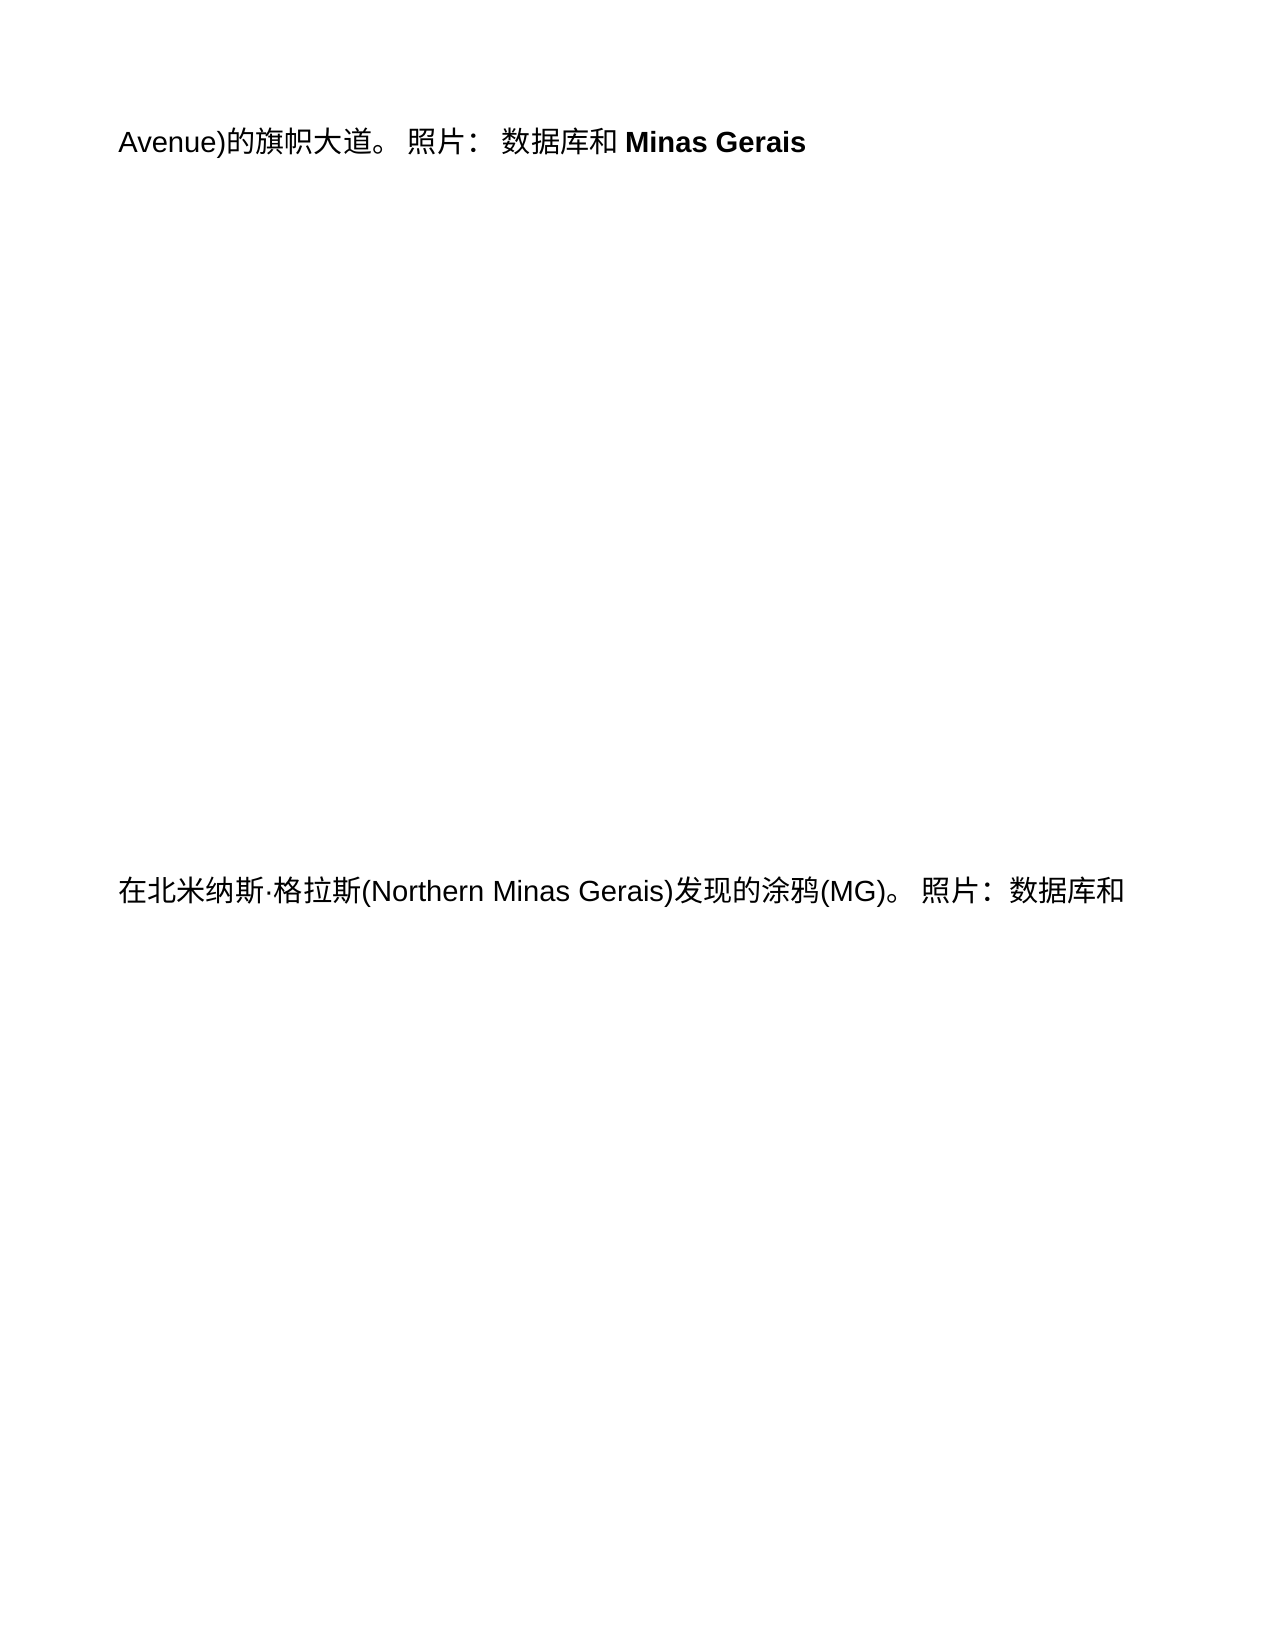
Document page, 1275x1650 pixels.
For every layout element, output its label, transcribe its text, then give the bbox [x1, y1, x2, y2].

text Avenue)的旗帜大道。 照片： 数据库和 Minas Gerais [118, 118, 1157, 848]
text 在北米纳斯·格拉斯(Northern Minas Gerais)发现的涂鸦(MG)。 照片：数据库和 [118, 868, 1157, 910]
